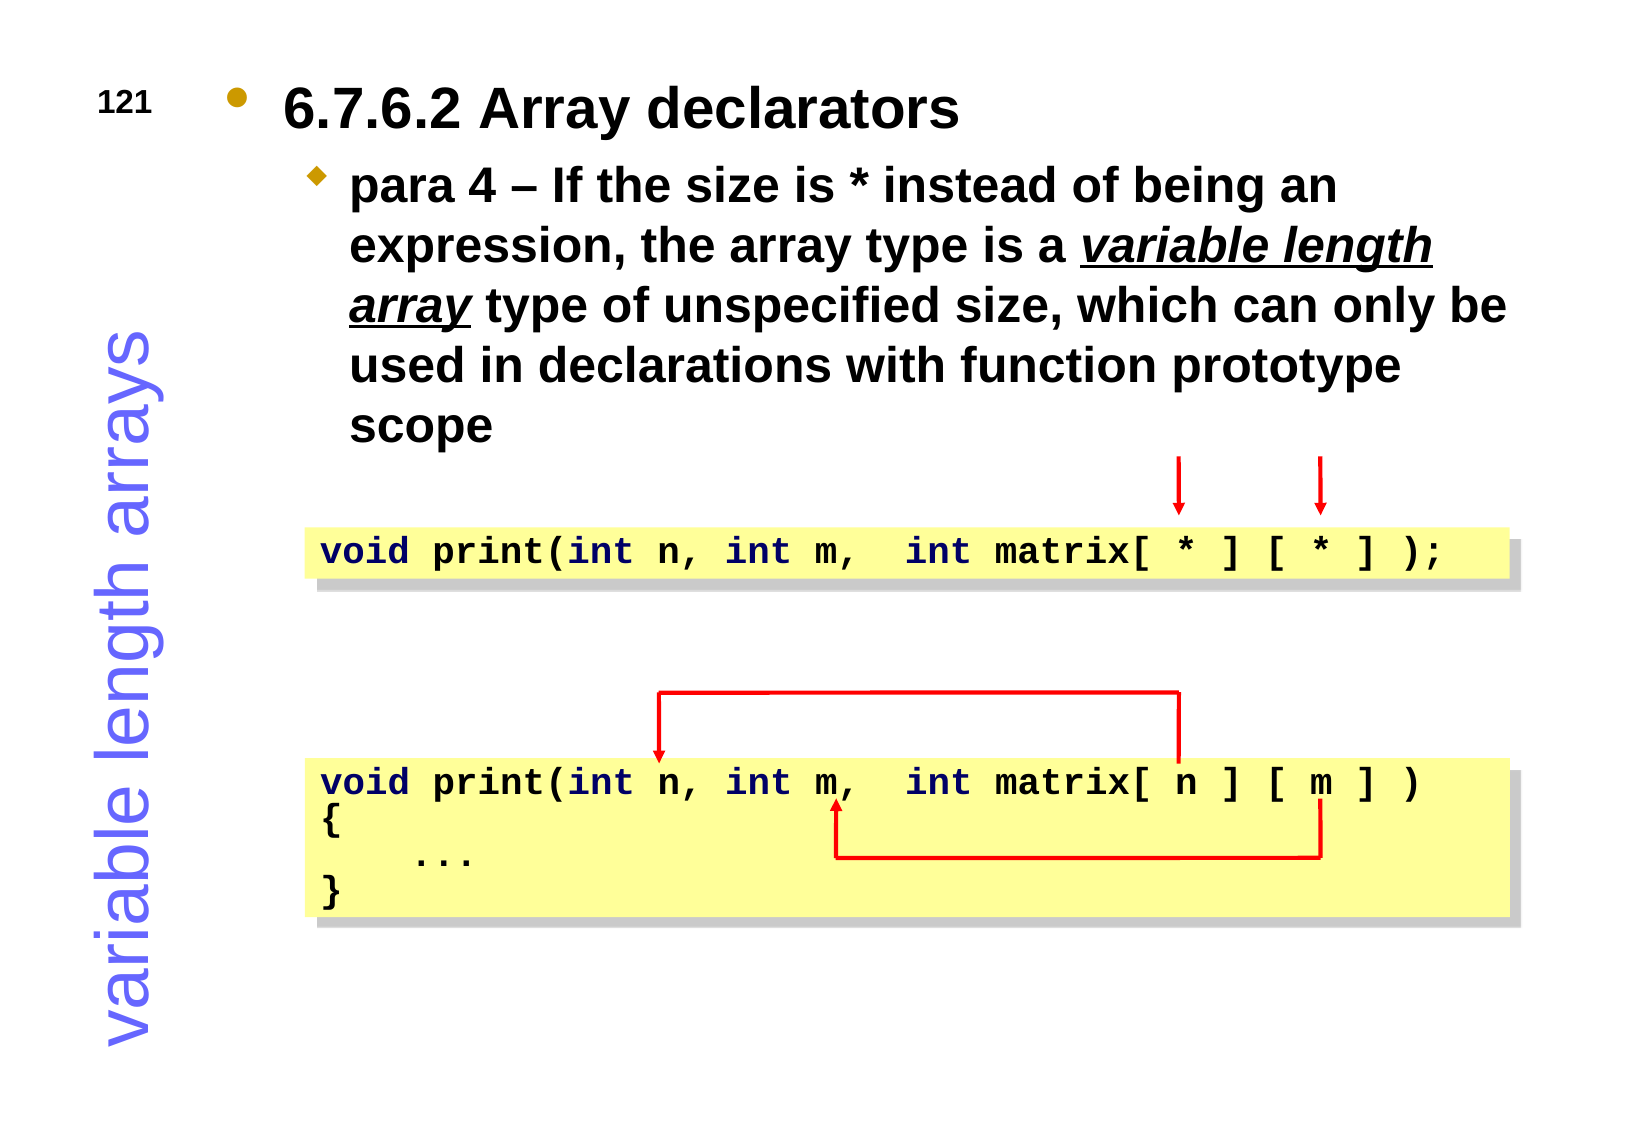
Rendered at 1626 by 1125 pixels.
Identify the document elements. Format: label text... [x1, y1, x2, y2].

title variable length arrays [50, 187, 188, 1063]
text_box void print(int n, int m, int matrix[ * ] [ * ] ); [304, 527, 1510, 579]
list 6.7.6.2 Array declarators para 4 – If the size is * instead of being an expression, the array type is a variable length array type of unspecified size, which can only be used in declarations with function prototype scope [212, 62, 1550, 1063]
text_box void print(int n, int m, int matrix[ n ] [ m ] ) { ... } [304, 758, 1510, 918]
